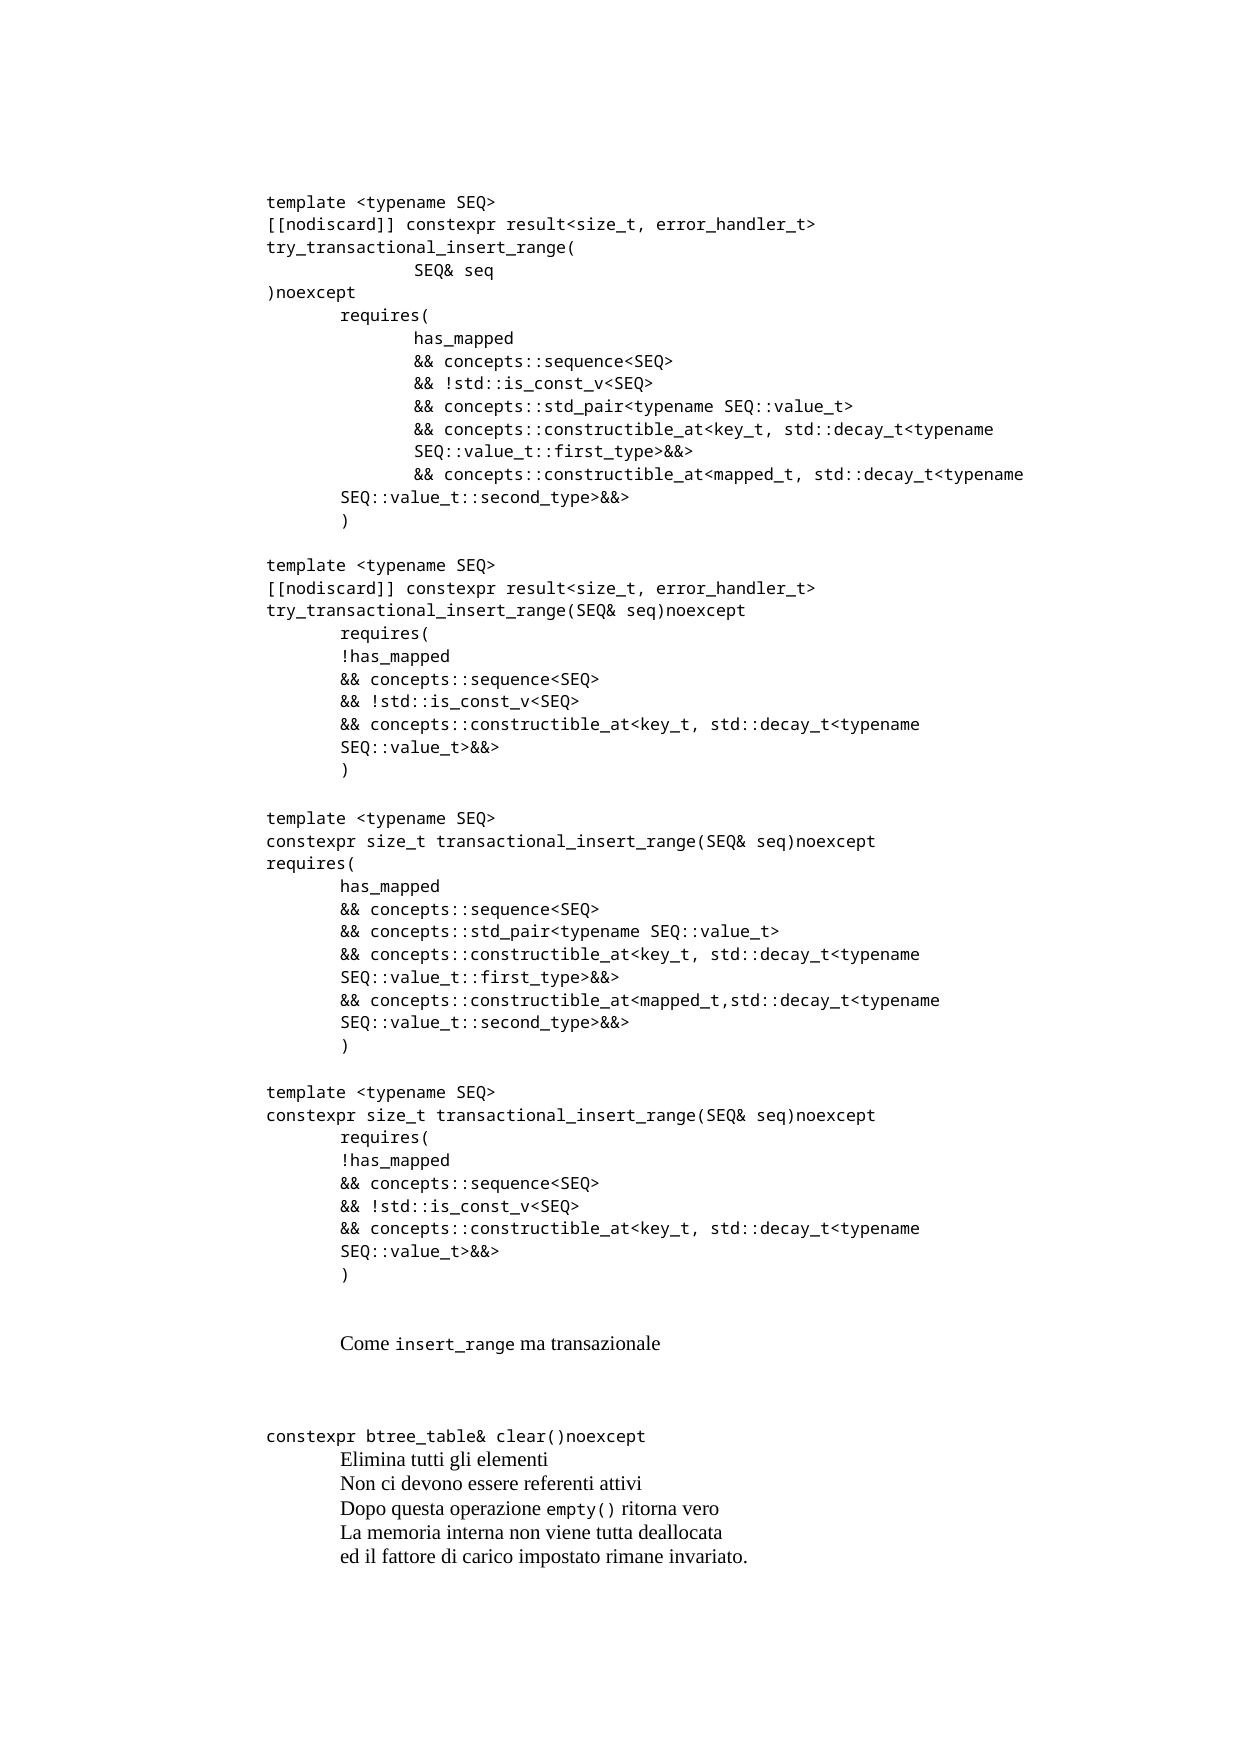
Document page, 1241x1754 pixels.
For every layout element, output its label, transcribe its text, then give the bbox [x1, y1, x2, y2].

text && concepts::sequence<SEQ> [118, 1171, 1122, 1194]
text && concepts::constructible_at<mapped_t,std::decay_t<typename SEQ::value_t::second_type>&&> [118, 988, 1122, 1033]
text template <typename SEQ> [118, 190, 1122, 213]
text template <typename SEQ> [118, 805, 1122, 829]
text constexpr size_t transactional_insert_range(SEQ& seq)noexcept [118, 829, 1122, 852]
text && concepts::constructible_at<key_t, std::decay_t<typename SEQ::value_t::first_type>&&> [118, 417, 1122, 463]
text ) [118, 1033, 1122, 1056]
text requires( [118, 622, 1122, 644]
text [[nodiscard]] constexpr result<size_t, error_handler_t> try_transactional_insert_range(SEQ& seq)noexcept [118, 576, 1122, 622]
text Dopo questa operazione empty() ritorna vero [118, 1495, 1122, 1520]
text ) [118, 508, 1122, 531]
text constexpr btree_table& clear()noexcept [118, 1423, 1122, 1447]
text SEQ& seq [118, 258, 1122, 281]
text requires( [118, 304, 1122, 327]
text constexpr size_t transactional_insert_range(SEQ& seq)noexcept [118, 1103, 1122, 1126]
text && !std::is_const_v<SEQ> [118, 1194, 1122, 1217]
text Elimina tutti gli elementi [118, 1447, 1122, 1471]
text ) [118, 758, 1122, 781]
text && concepts::sequence<SEQ> [118, 897, 1122, 920]
text !has_mapped [118, 644, 1122, 667]
text && concepts::constructible_at<mapped_t, std::decay_t<typename SEQ::value_t::second_type>&&> [118, 463, 1122, 508]
text has_mapped [118, 874, 1122, 897]
text && concepts::std_pair<typename SEQ::value_t> [118, 920, 1122, 943]
text Non ci devono essere referenti attivi [118, 1471, 1122, 1495]
text requires( [118, 1126, 1122, 1149]
text Come insert_range ma transazionale [118, 1330, 1122, 1355]
text && concepts::std_pair<typename SEQ::value_t> [118, 395, 1122, 417]
text [[nodiscard]] constexpr result<size_t, error_handler_t> try_transactional_insert_range( [118, 213, 1122, 258]
text && !std::is_const_v<SEQ> [118, 690, 1122, 713]
text !has_mapped [118, 1149, 1122, 1171]
text && concepts::constructible_at<key_t, std::decay_t<typename SEQ::value_t>&&> [118, 1217, 1122, 1262]
text has_mapped [118, 327, 1122, 349]
text && concepts::constructible_at<key_t, std::decay_t<typename SEQ::value_t::first_type>&&> [118, 943, 1122, 988]
text template <typename SEQ> [118, 1079, 1122, 1103]
text && concepts::sequence<SEQ> [118, 667, 1122, 690]
text ed il fattore di carico impostato rimane invariato. [118, 1544, 1122, 1568]
text ) [118, 1262, 1122, 1285]
text && concepts::constructible_at<key_t, std::decay_t<typename SEQ::value_t>&&> [118, 713, 1122, 758]
text && concepts::sequence<SEQ> [118, 349, 1122, 372]
text La memoria interna non viene tutta deallocata [118, 1520, 1122, 1544]
text template <typename SEQ> [118, 554, 1122, 576]
text requires( [118, 852, 1122, 874]
text )noexcept [118, 281, 1122, 304]
text && !std::is_const_v<SEQ> [118, 372, 1122, 395]
